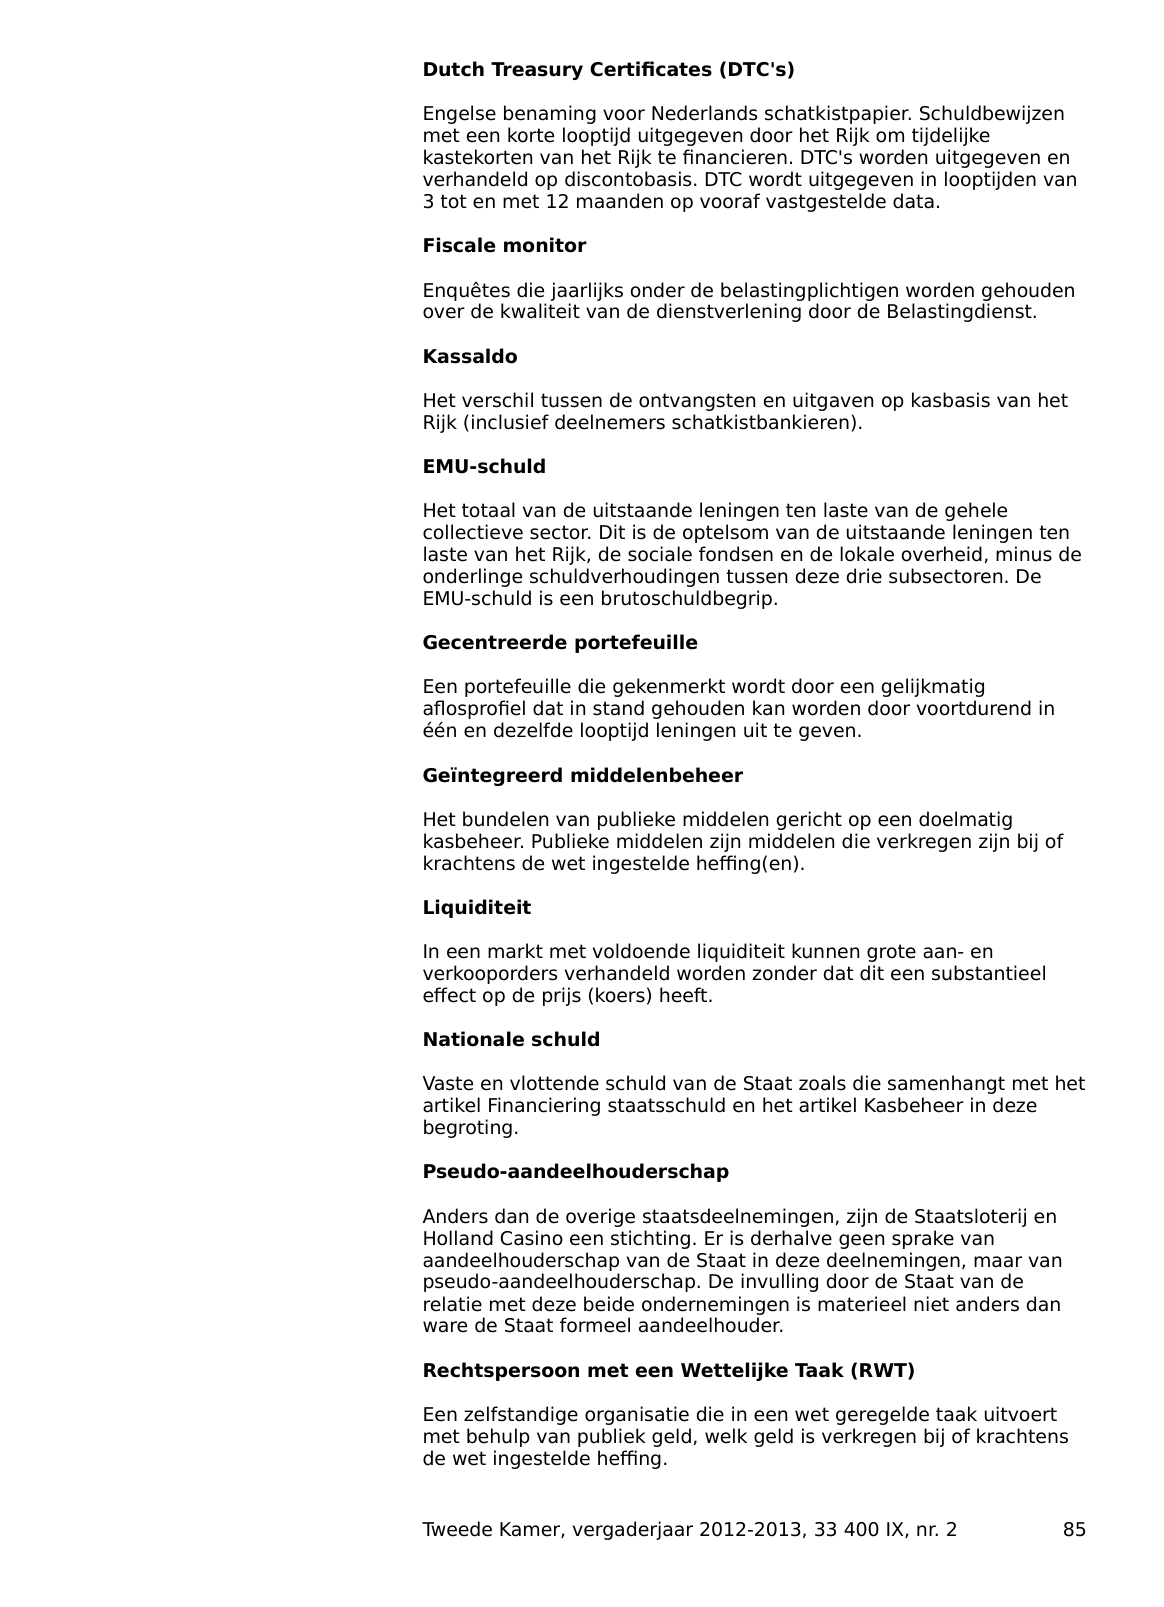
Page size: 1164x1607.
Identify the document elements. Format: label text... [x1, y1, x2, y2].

subtitle Pseudo-aandeelhouderschap [422, 1161, 1087, 1183]
text In een markt met voldoende liquiditeit kunnen grote aan- en verkooporders verhandeld worden zonder dat dit een substantieel effect op de prijs (koers) heeft. [422, 941, 1087, 1007]
subtitle Dutch Treasury Certificates (DTC's) [422, 59, 1087, 81]
subtitle Liquiditeit [422, 897, 1087, 919]
text Het totaal van de uitstaande leningen ten laste van de gehele collectieve sector. Dit is de optelsom van de uitstaande leningen ten laste van het Rijk, de sociale fondsen en de lokale overheid, minus de onderlinge schuldverhoudingen tussen deze drie subsectoren. De EMU-schuld is een brutoschuldbegrip. [422, 500, 1087, 610]
text Anders dan de overige staatsdeelnemingen, zijn de Staatsloterij en Holland Casino een stichting. Er is derhalve geen sprake van aandeelhouderschap van de Staat in deze deelnemingen, maar van pseudo-aandeelhouderschap. De invulling door de Staat van de relatie met deze beide ondernemingen is materieel niet anders dan ware de Staat formeel aandeelhouder. [422, 1206, 1087, 1337]
text Enquêtes die jaarlijks onder de belastingplichtigen worden gehouden over de kwaliteit van de dienstverlening door de Belastingdienst. [422, 279, 1087, 323]
subtitle Rechtspersoon met een Wettelijke Taak (RWT) [422, 1359, 1087, 1382]
subtitle Geïntegreerd middelenbeheer [422, 764, 1087, 786]
subtitle Nationale schuld [422, 1029, 1087, 1051]
subtitle EMU-schuld [422, 456, 1087, 478]
subtitle Gecentreerde portefeuille [422, 632, 1087, 654]
text Een zelfstandige organisatie die in een wet geregelde taak uitvoert met behulp van publiek geld, welk geld is verkregen bij of krachtens de wet ingestelde heffing. [422, 1404, 1087, 1470]
text Engelse benaming voor Nederlands schatkistpapier. Schuldbewijzen met een korte looptijd uitgegeven door het Rijk om tijdelijke kastekorten van het Rijk te financieren. DTC's worden uitgegeven en verhandeld op discontobasis. DTC wordt uitgegeven in looptijden van 3 tot en met 12 maanden op vooraf vastgestelde data. [422, 103, 1087, 213]
subtitle Fiscale monitor [422, 235, 1087, 257]
text Het bundelen van publieke middelen gericht op een doelmatig kasbeheer. Publieke middelen zijn middelen die verkregen zijn bij of krachtens de wet ingestelde heffing(en). [422, 809, 1087, 874]
subtitle Kassaldo [422, 346, 1087, 368]
text Een portefeuille die gekenmerkt wordt door een gelijkmatig aflosprofiel dat in stand gehouden kan worden door voortdurend in één en dezelfde looptijd leningen uit te geven. [422, 676, 1087, 742]
text Vaste en vlottende schuld van de Staat zoals die samenhangt met het artikel Financiering staatsschuld en het artikel Kasbeheer in deze begroting. [422, 1073, 1087, 1139]
text Het verschil tussen de ontvangsten en uitgaven op kasbasis van het Rijk (inclusief deelnemers schatkistbankieren). [422, 390, 1087, 434]
